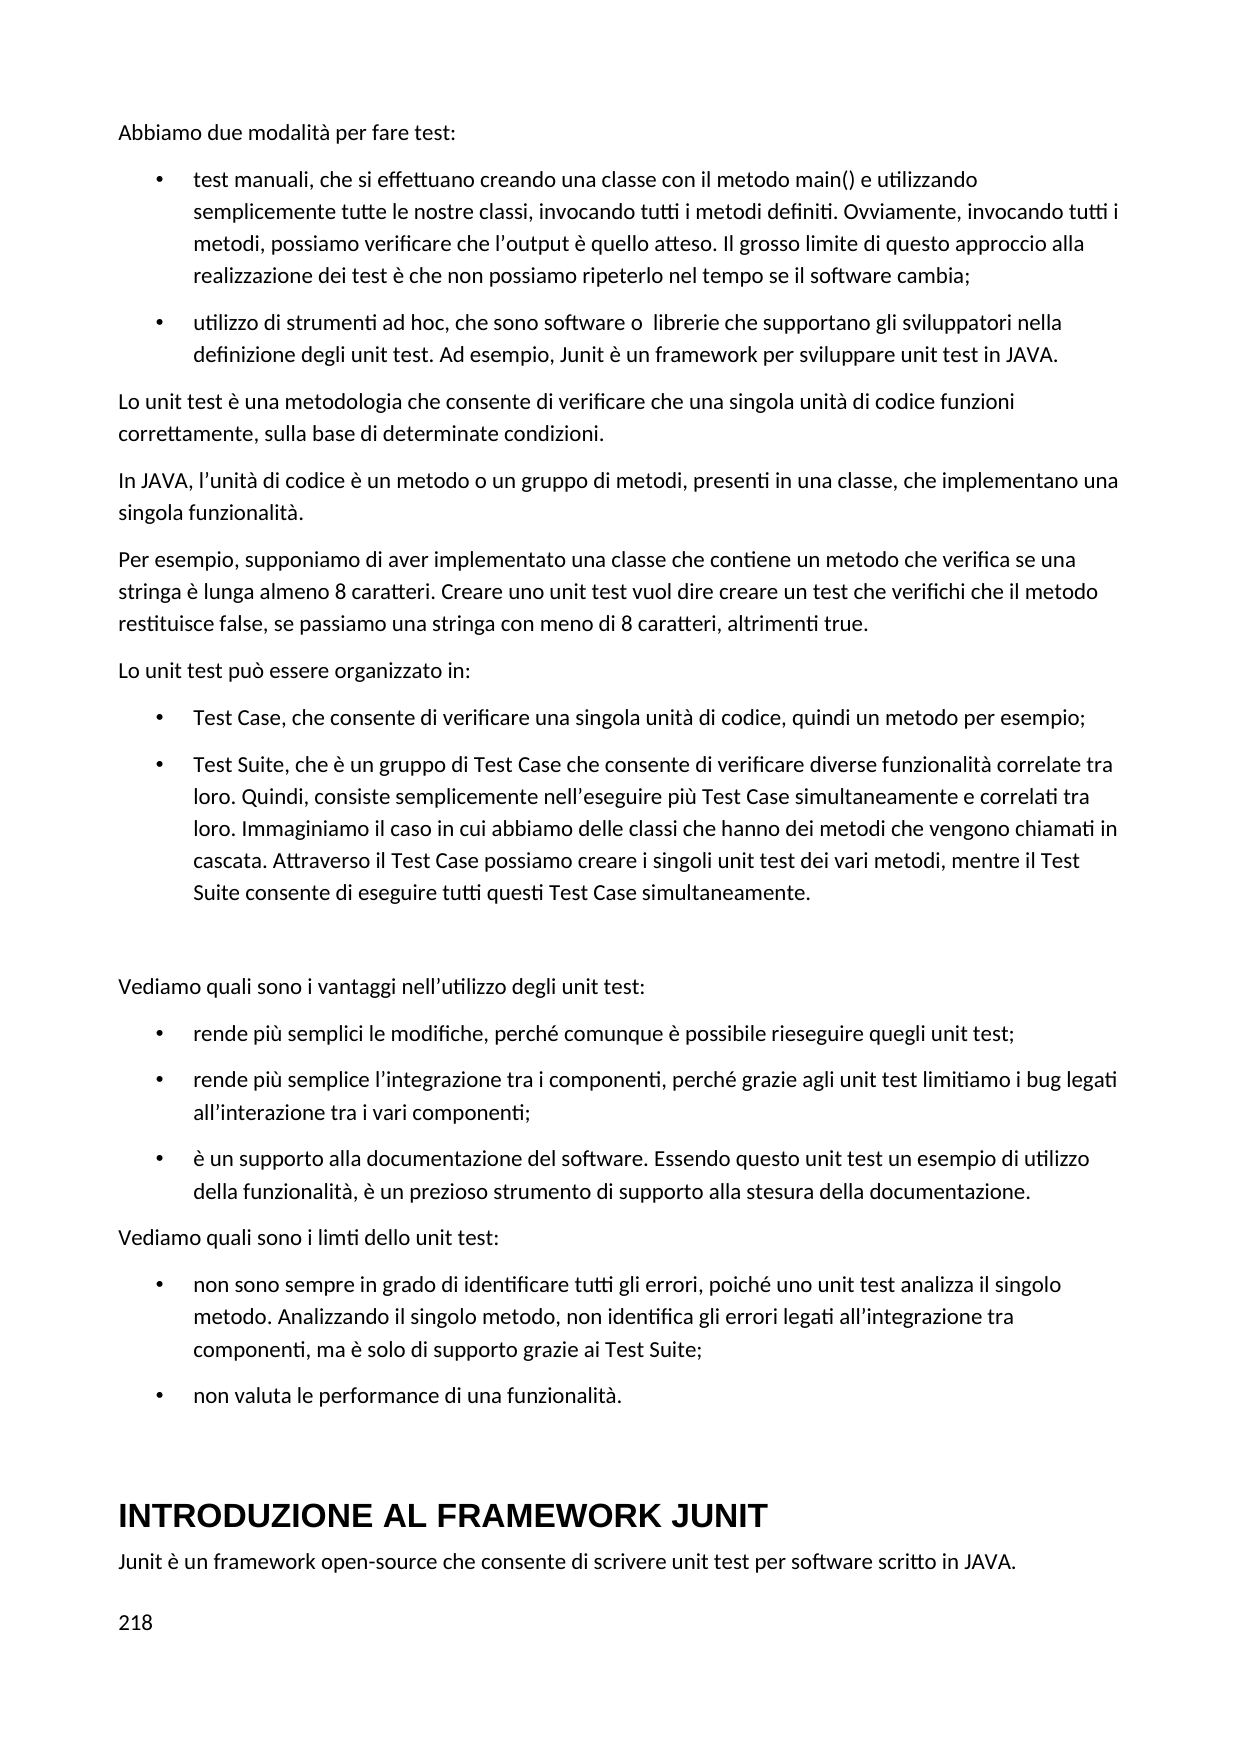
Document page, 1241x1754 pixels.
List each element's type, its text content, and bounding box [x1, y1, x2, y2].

text In JAVA, l’unità di codice è un metodo o un gruppo di metodi, presenti in una classe, che implementano una singola funzionalità. [118, 466, 1122, 526]
list non sono sempre in grado di identificare tutti gli errori, poiché uno unit test analizza il singolo metodo. Analizzando il singolo metodo, non identifica gli errori legati all’integrazione tra componenti, ma è solo di supporto grazie ai Test Suite; [156, 1270, 1122, 1363]
text Per esempio, supponiamo di aver implementato una classe che contiene un metodo che verifica se una stringa è lunga almeno 8 caratteri. Creare uno unit test vuol dire creare un test che verifichi che il metodo restituisce false, se passiamo una stringa con meno di 8 caratteri, altrimenti true. [118, 545, 1122, 637]
list utilizzo di strumenti ad hoc, che sono software o librerie che supportano gli sviluppatori nella definizione degli unit test. Ad esempio, Junit è un framework per sviluppare unit test in JAVA. [156, 308, 1122, 368]
text Lo unit test può essere organizzato in: [118, 656, 1122, 684]
list test manuali, che si effettuano creando una classe con il metodo main() e utilizzando semplicemente tutte le nostre classi, invocando tutti i metodi definiti. Ovviamente, invocando tutti i metodi, possiamo verificare che l’output è quello atteso. Il grosso limite di questo approccio alla realizzazione dei test è che non possiamo ripeterlo nel tempo se il software cambia; [156, 165, 1122, 289]
list rende più semplice l’integrazione tra i componenti, perché grazie agli unit test limitiamo i bug legati all’interazione tra i vari componenti; [156, 1066, 1122, 1126]
text Abbiamo due modalità per fare test: [118, 118, 1122, 146]
text Vediamo quali sono i limti dello unit test: [118, 1223, 1122, 1252]
subtitle INTRODUZIONE AL FRAMEWORK JUNIT [118, 1496, 1122, 1534]
list non valuta le performance di una funzionalità. [156, 1381, 1122, 1409]
text Vediamo quali sono i vantaggi nell’utilizzo degli unit test: [118, 972, 1122, 1000]
list rende più semplici le modifiche, perché comunque è possibile rieseguire quegli unit test; [156, 1019, 1122, 1047]
list Test Suite, che è un gruppo di Test Case che consente di verificare diverse funzionalità correlate tra loro. Quindi, consiste semplicemente nell’eseguire più Test Case simultaneamente e correlati tra loro. Immaginiamo il caso in cui abbiamo delle classi che hanno dei metodi che vengono chiamati in cascata. Attraverso il Test Case possiamo creare i singoli unit test dei vari metodi, mentre il Test Suite consente di eseguire tutti questi Test Case simultaneamente. [156, 750, 1122, 907]
text Junit è un framework open-source che consente di scrivere unit test per software scritto in JAVA. [118, 1547, 1122, 1575]
list è un supporto alla documentazione del software. Essendo questo unit test un esempio di utilizzo della funzionalità, è un prezioso strumento di supporto alla stesura della documentazione. [156, 1144, 1122, 1205]
text Lo unit test è una metodologia che consente di verificare che una singola unità di codice funzioni correttamente, sulla base di determinate condizioni. [118, 387, 1122, 447]
list Test Case, che consente di verificare una singola unità di codice, quindi un metodo per esempio; [156, 703, 1122, 731]
